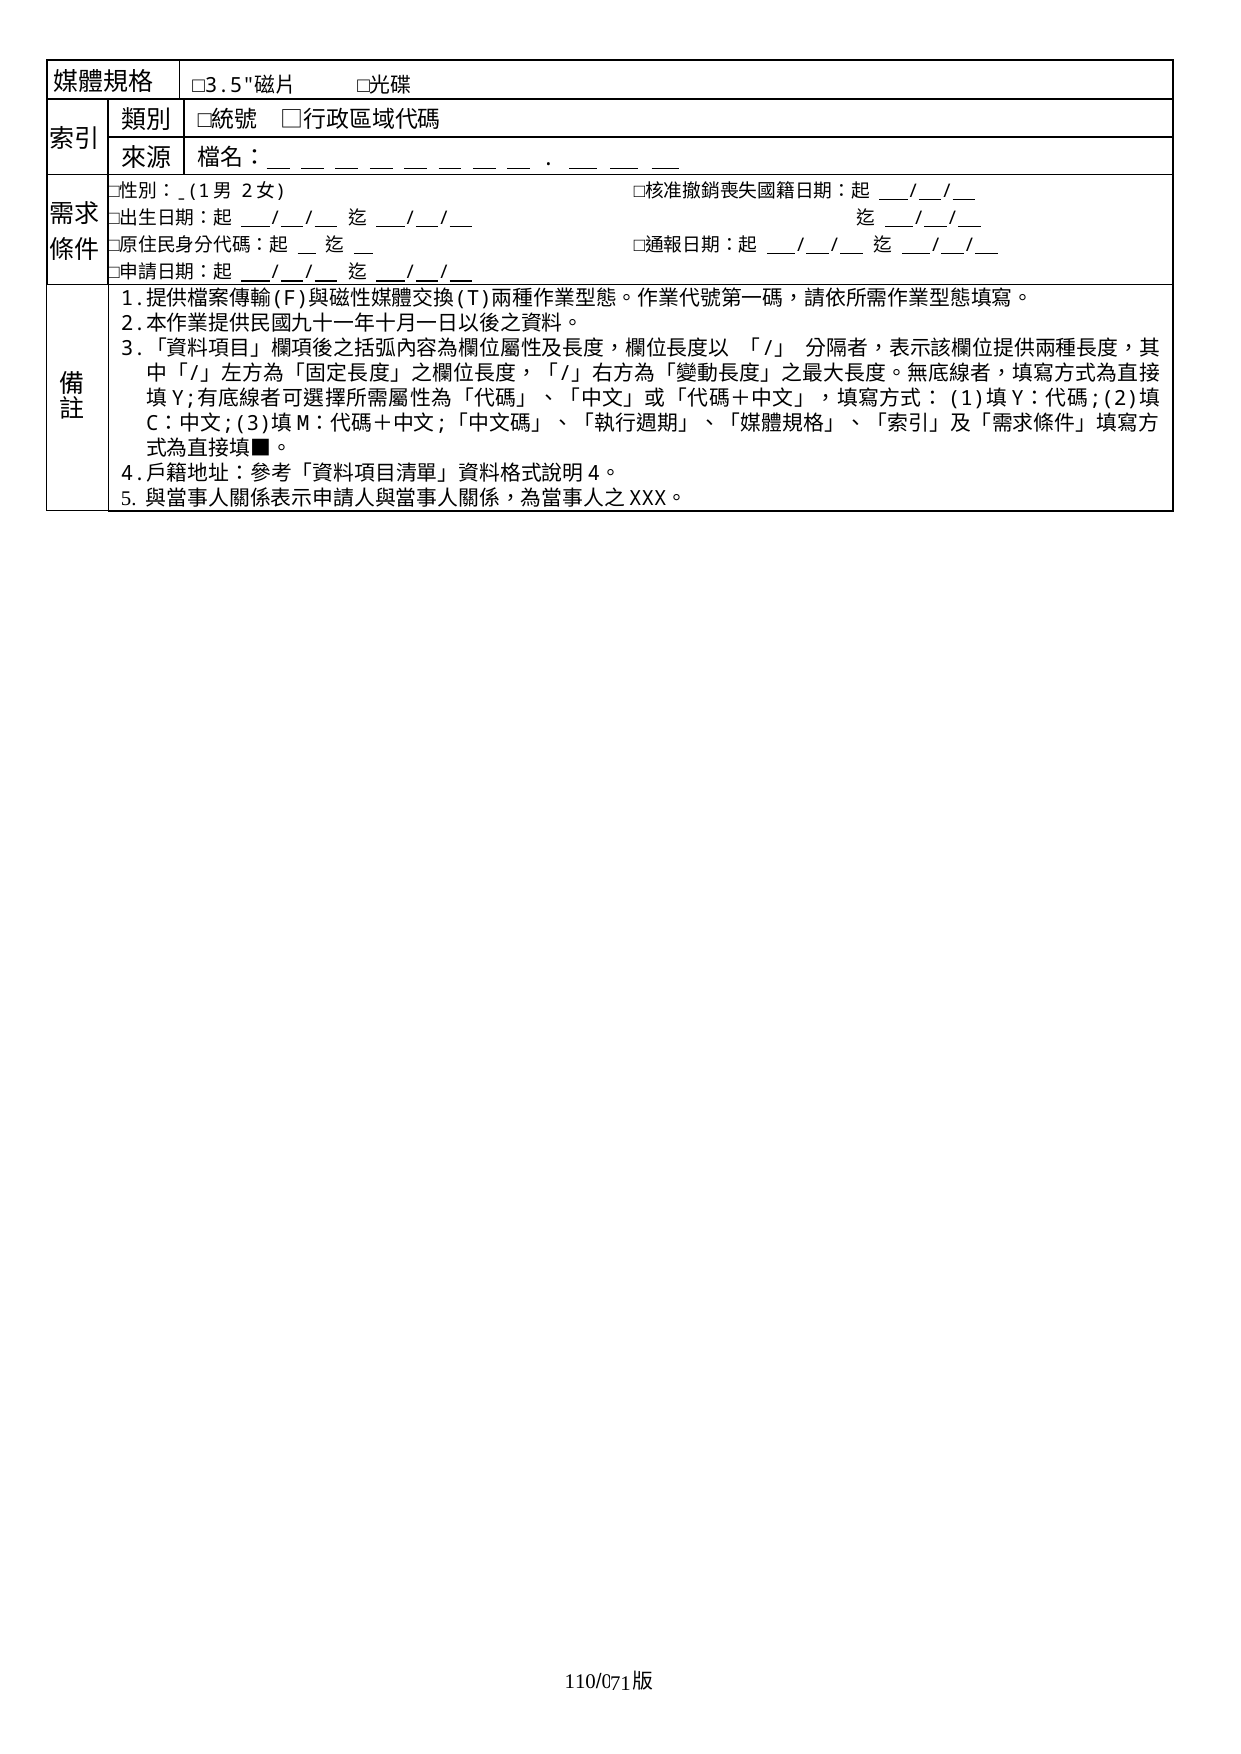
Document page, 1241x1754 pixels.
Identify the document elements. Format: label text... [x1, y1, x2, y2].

table_cell □光碟 [357, 61, 716, 98]
table_cell 需求條件 [48, 175, 107, 284]
table_cell □統號 □行政區域代碼 [185, 100, 1172, 136]
table_cell [716, 61, 1046, 98]
table_cell □3.5"磁片 [180, 61, 357, 98]
table_cell □核准撤銷喪失國籍日期：起 / / 迄 / / □通報日期：起 / / 迄 / / [634, 175, 1172, 284]
table_cell 媒體規格 [48, 61, 179, 98]
table_cell 類別 [109, 100, 183, 136]
table_cell 備註 [47, 285, 108, 510]
table_cell [1046, 61, 1172, 98]
table_cell 來源 [109, 138, 183, 174]
table_cell □性別：ˍ(1男 2女) □出生日期：起 / / 迄 / / □原住民身分代碼：起 迄 □申請日期：起 / / 迄 / / [109, 175, 633, 284]
table_cell 索引 [48, 100, 107, 174]
table_cell 提供檔案傳輸(F)與磁性媒體交換(T)兩種作業型態。作業代號第一碼，請依所需作業型態填寫。 本作業提供民國九十一年十月一日以後之資料。 「資料項目」欄項後之括弧內容為欄位屬性及長度，欄位長度以 「/」 分隔者，表示該欄位提供兩種長度，其中「/」左方為「固定長度」之欄位長度，「/」右方為「變動長度」之最大長度。無底線者，填寫方式為直接填Y;有底線者可選擇所需屬性為「代碼」、「中文」或「代碼＋中文」，填寫方式：(1)填Y：代碼;(2)填C：中文;(3)填M：代碼＋中文;「中文碼」、「執行週期」、「媒體規格」、「索引」及「需求條件」填寫方式為直接填■。 戶籍地址：參考「資料項目清單」資料格式說明4。 與當事人關係表示申請人與當事人關係，為當事人之XXX。 [109, 285, 1172, 510]
table_cell 檔名： . [185, 138, 1172, 174]
